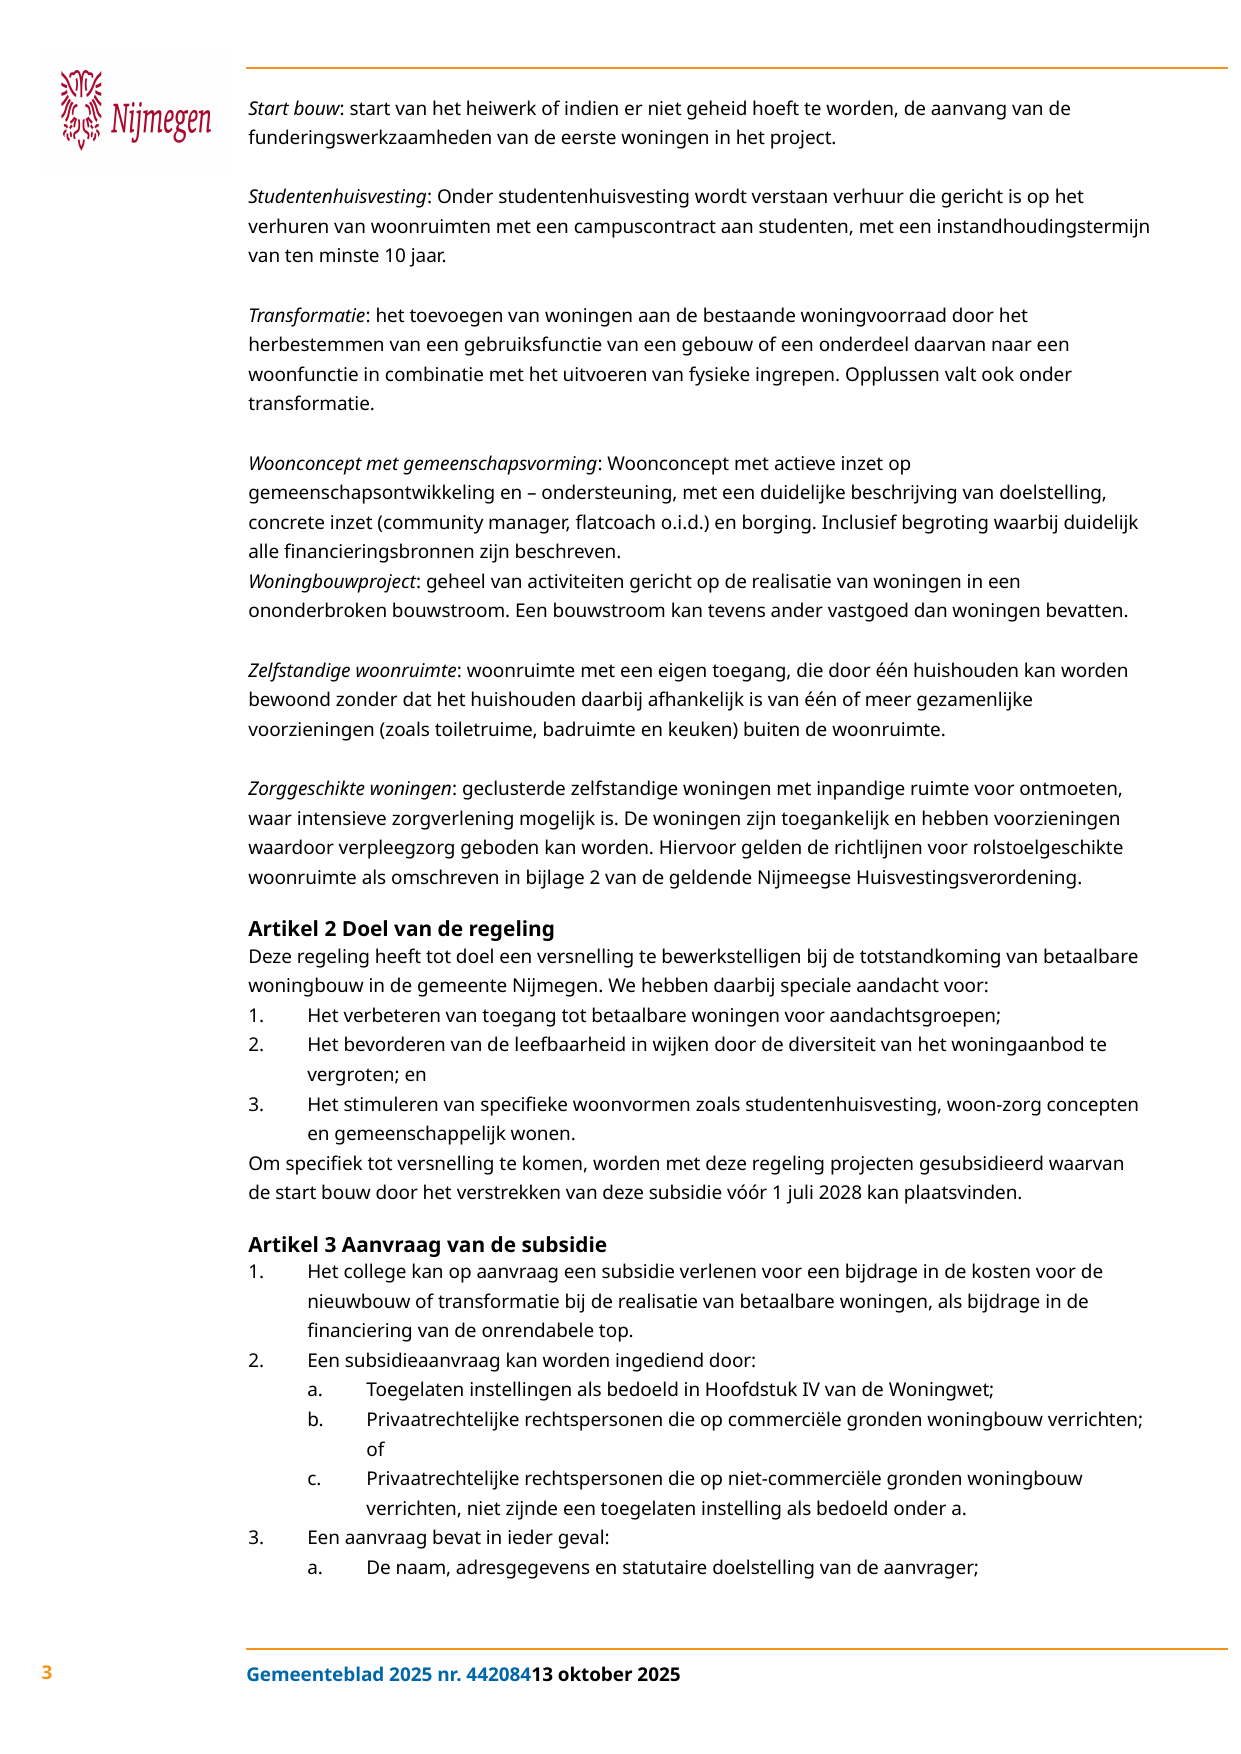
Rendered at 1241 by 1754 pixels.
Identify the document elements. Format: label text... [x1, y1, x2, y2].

text Artikel 2 Doel van de regeling [248, 914, 1152, 943]
text Start bouw: start van het heiwerk of indien er niet geheid hoeft te worden, de aanvang van de funderingswerkzaamheden van de eerste woningen in het project. [248, 95, 1152, 150]
list Het stimuleren van specifieke woonvormen zoals studentenhuisvesting, woon-zorg concepten en gemeenschappelijk wonen. [248, 1091, 1152, 1146]
text Zelfstandige woonruimte: woonruimte met een eigen toegang, die door één huishouden kan worden bewoond zonder dat het huishouden daarbij afhankelijk is van één of meer gezamenlijke voorzieningen (zoals toiletruime, badruimte en keuken) buiten de woonruimte. [248, 657, 1152, 742]
list De naam, adresgegevens en statutaire doelstelling van de aanvrager; [307, 1554, 1152, 1580]
text Woningbouwproject: geheel van activiteiten gericht op de realisatie van woningen in een ononderbroken bouwstroom. Een bouwstroom kan tevens ander vastgoed dan woningen bevatten. [248, 568, 1152, 623]
list Toegelaten instellingen als bedoeld in Hoofdstuk IV van de Woningwet; [307, 1377, 1152, 1402]
text Om specifiek tot versnelling te komen, worden met deze regeling projecten gesubsidieerd waarvan de start bouw door het verstrekken van deze subsidie vóór 1 juli 2028 kan plaatsvinden. [248, 1150, 1152, 1205]
list Een subsidieaanvraag kan worden ingediend door: [248, 1347, 1152, 1373]
text Deze regeling heeft tot doel een versnelling te bewerkstelligen bij de totstandkoming van betaalbare woningbouw in de gemeente Nijmegen. We hebben daarbij speciale aandacht voor: [248, 943, 1152, 998]
list Privaatrechtelijke rechtspersonen die op commerciële gronden woningbouw verrichten; of [307, 1406, 1152, 1462]
list Het college kan op aanvraag een subsidie verlenen voor een bijdrage in de kosten voor de nieuwbouw of transformatie bij de realisatie van betaalbare woningen, als bijdrage in de financiering van de onrendabele top. [248, 1258, 1152, 1343]
list Het bevorderen van de leefbaarheid in wijken door de diversiteit van het woningaanbod te vergroten; en [248, 1032, 1152, 1087]
picture [41, 47, 231, 172]
text Artikel 3 Aanvraag van de subsidie [248, 1230, 1152, 1258]
text Zorggeschikte woningen: geclusterde zelfstandige woningen met inpandige ruimte voor ontmoeten, waar intensieve zorgverlening mogelijk is. De woningen zijn toegankelijk en hebben voorzieningen waardoor verpleegzorg geboden kan worden. Hiervoor gelden de richtlijnen voor rolstoelgeschikte woonruimte als omschreven in bijlage 2 van de geldende Nijmeegse Huisvestingsverordening. [248, 775, 1152, 890]
text Woonconcept met gemeenschapsvorming: Woonconcept met actieve inzet op gemeenschapsontwikkeling en – ondersteuning, met een duidelijke beschrijving van doelstelling, concrete inzet (community manager, flatcoach o.i.d.) en borging. Inclusief begroting waarbij duidelijk alle financieringsbronnen zijn beschreven. [248, 450, 1152, 564]
list Privaatrechtelijke rechtspersonen die op niet-commerciële gronden woningbouw verrichten, niet zijnde een toegelaten instelling als bedoeld onder a. [307, 1465, 1152, 1521]
text Studentenhuisvesting: Onder studentenhuisvesting wordt verstaan verhuur die gericht is op het verhuren van woonruimten met een campuscontract aan studenten, met een instandhoudingstermijn van ten minste 10 jaar. [248, 183, 1152, 268]
list Een aanvraag bevat in ieder geval: [248, 1524, 1152, 1550]
text Transformatie: het toevoegen van woningen aan de bestaande woningvoorraad door het herbestemmen van een gebruiksfunctie van een gebouw of een onderdeel daarvan naar een woonfunctie in combinatie met het uitvoeren van fysieke ingrepen. Opplussen valt ook onder transformatie. [248, 302, 1152, 416]
list Het verbeteren van toegang tot betaalbare woningen voor aandachtsgroepen; [248, 1002, 1152, 1028]
